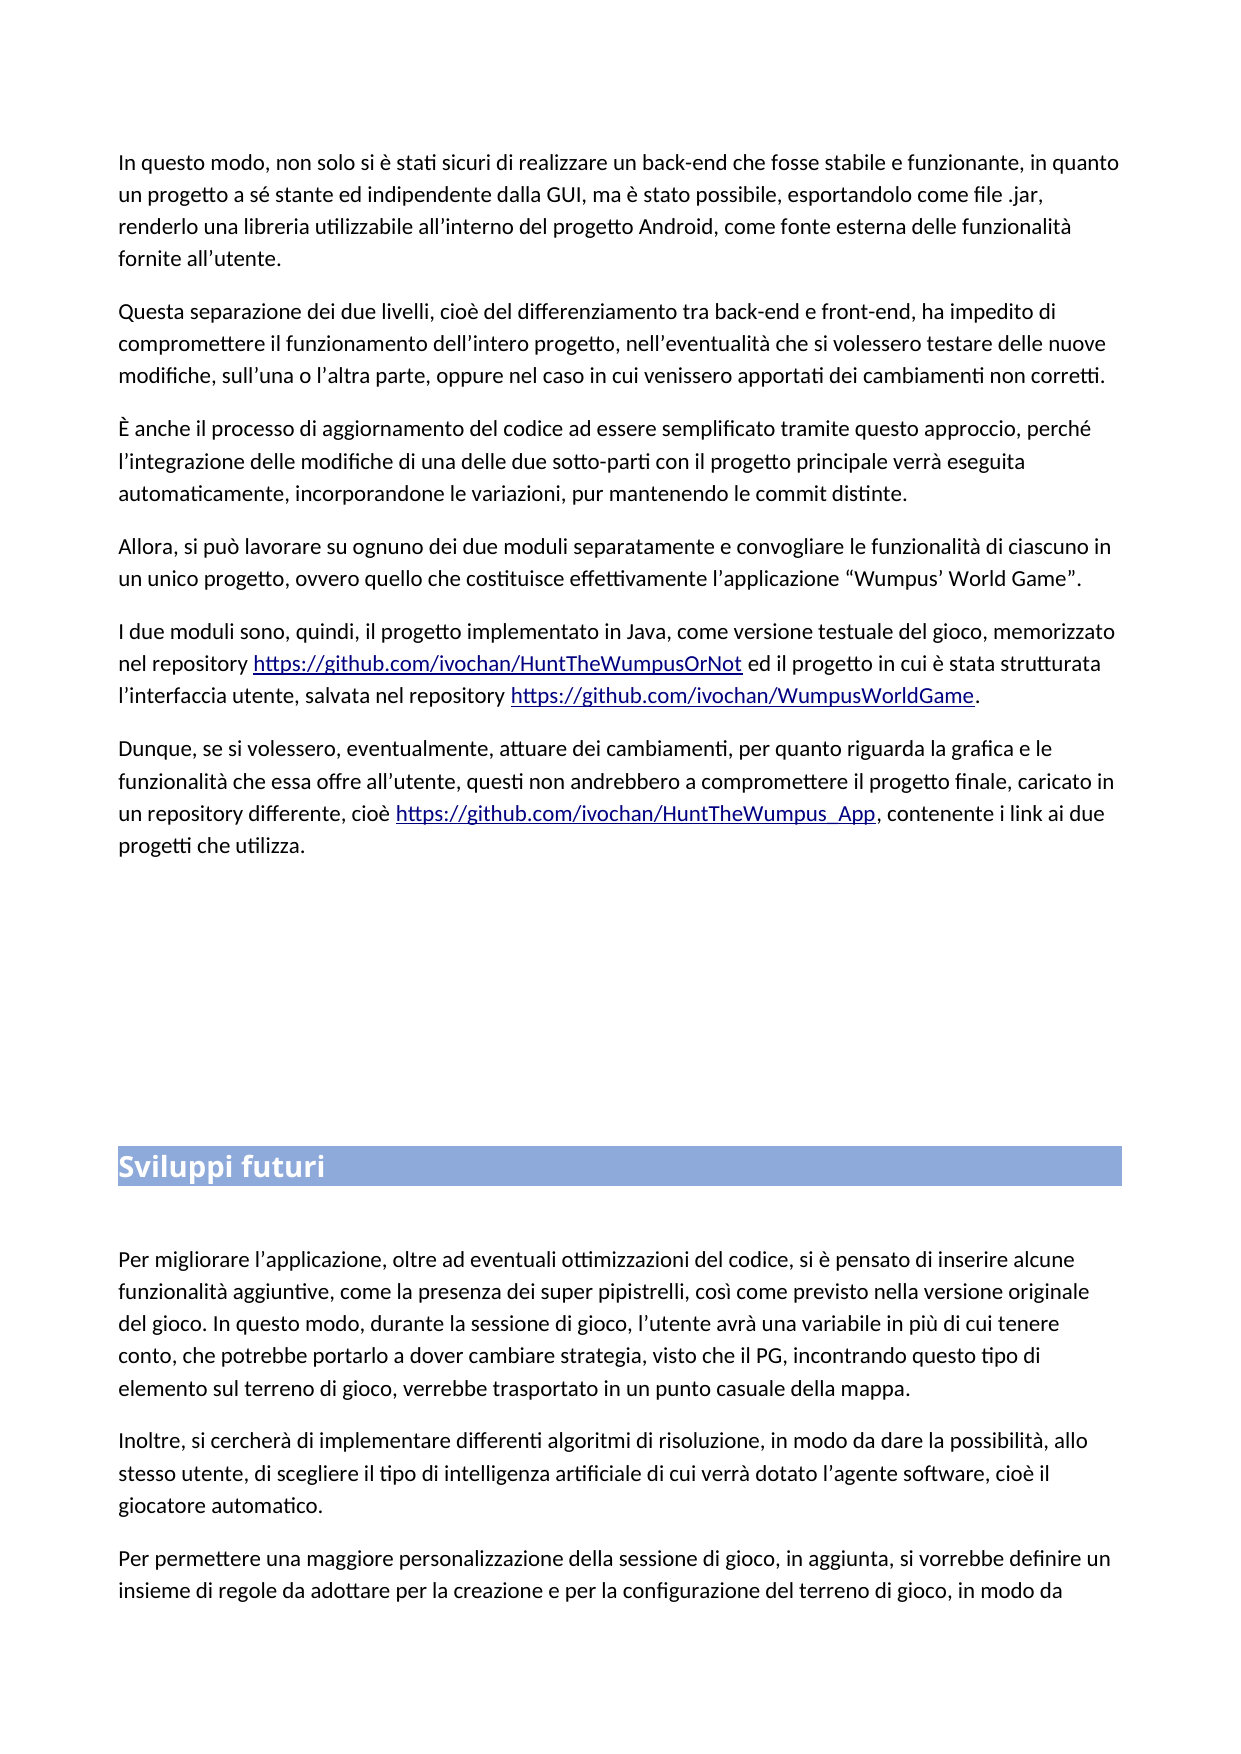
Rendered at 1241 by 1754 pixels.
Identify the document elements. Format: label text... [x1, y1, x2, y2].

subtitle Sviluppi futuri [118, 1146, 1122, 1186]
text In questo modo, non solo si è stati sicuri di realizzare un back-end che fosse stabile e funzionante, in quanto un progetto a sé stante ed indipendente dalla GUI, ma è stato possibile, esportandolo come file .jar, renderlo una libreria utilizzabile all’interno del progetto Android, come fonte esterna delle funzionalità fornite all’utente. [118, 148, 1122, 272]
text Dunque, se si volessero, eventualmente, attuare dei cambiamenti, per quanto riguarda la grafica e le funzionalità che essa offre all’utente, questi non andrebbero a compromettere il progetto finale, caricato in un repository differente, cioè https://github.com/ivochan/HuntTheWumpus_App, contenente i link ai due progetti che utilizza. [118, 734, 1122, 859]
text Per permettere una maggiore personalizzazione della sessione di gioco, in aggiunta, si vorrebbe definire un insieme di regole da adottare per la creazione e per la configurazione del terreno di gioco, in modo da [118, 1544, 1122, 1604]
text Questa separazione dei due livelli, cioè del differenziamento tra back-end e front-end, ha impedito di compromettere il funzionamento dell’intero progetto, nell’eventualità che si volessero testare delle nuove modifiche, sull’una o l’altra parte, oppure nel caso in cui venissero apportati dei cambiamenti non corretti. [118, 297, 1122, 389]
text Per migliorare l’applicazione, oltre ad eventuali ottimizzazioni del codice, si è pensato di inserire alcune funzionalità aggiuntive, come la presenza dei super pipistrelli, così come previsto nella versione originale del gioco. In questo modo, durante la sessione di gioco, l’utente avrà una variabile in più di cui tenere conto, che potrebbe portarlo a dover cambiare strategia, visto che il PG, incontrando questo tipo di elemento sul terreno di gioco, verrebbe trasportato in un punto casuale della mappa. [118, 1245, 1122, 1402]
text Allora, si può lavorare su ognuno dei due moduli separatamente e convogliare le funzionalità di ciascuno in un unico progetto, ovvero quello che costituisce effettivamente l’applicazione “Wumpus’ World Game”. [118, 532, 1122, 592]
text È anche il processo di aggiornamento del codice ad essere semplificato tramite questo approccio, perché l’integrazione delle modifiche di una delle due sotto-parti con il progetto principale verrà eseguita automaticamente, incorporandone le variazioni, pur mantenendo le commit distinte. [118, 414, 1122, 507]
text Inoltre, si cercherà di implementare differenti algoritmi di risoluzione, in modo da dare la possibilità, allo stesso utente, di scegliere il tipo di intelligenza artificiale di cui verrà dotato l’agente software, cioè il giocatore automatico. [118, 1427, 1122, 1519]
text I due moduli sono, quindi, il progetto implementato in Java, come versione testuale del gioco, memorizzato nel repository https://github.com/ivochan/HuntTheWumpusOrNot ed il progetto in cui è stata strutturata l’interfaccia utente, salvata nel repository https://github.com/ivochan/WumpusWorldGame. [118, 617, 1122, 709]
